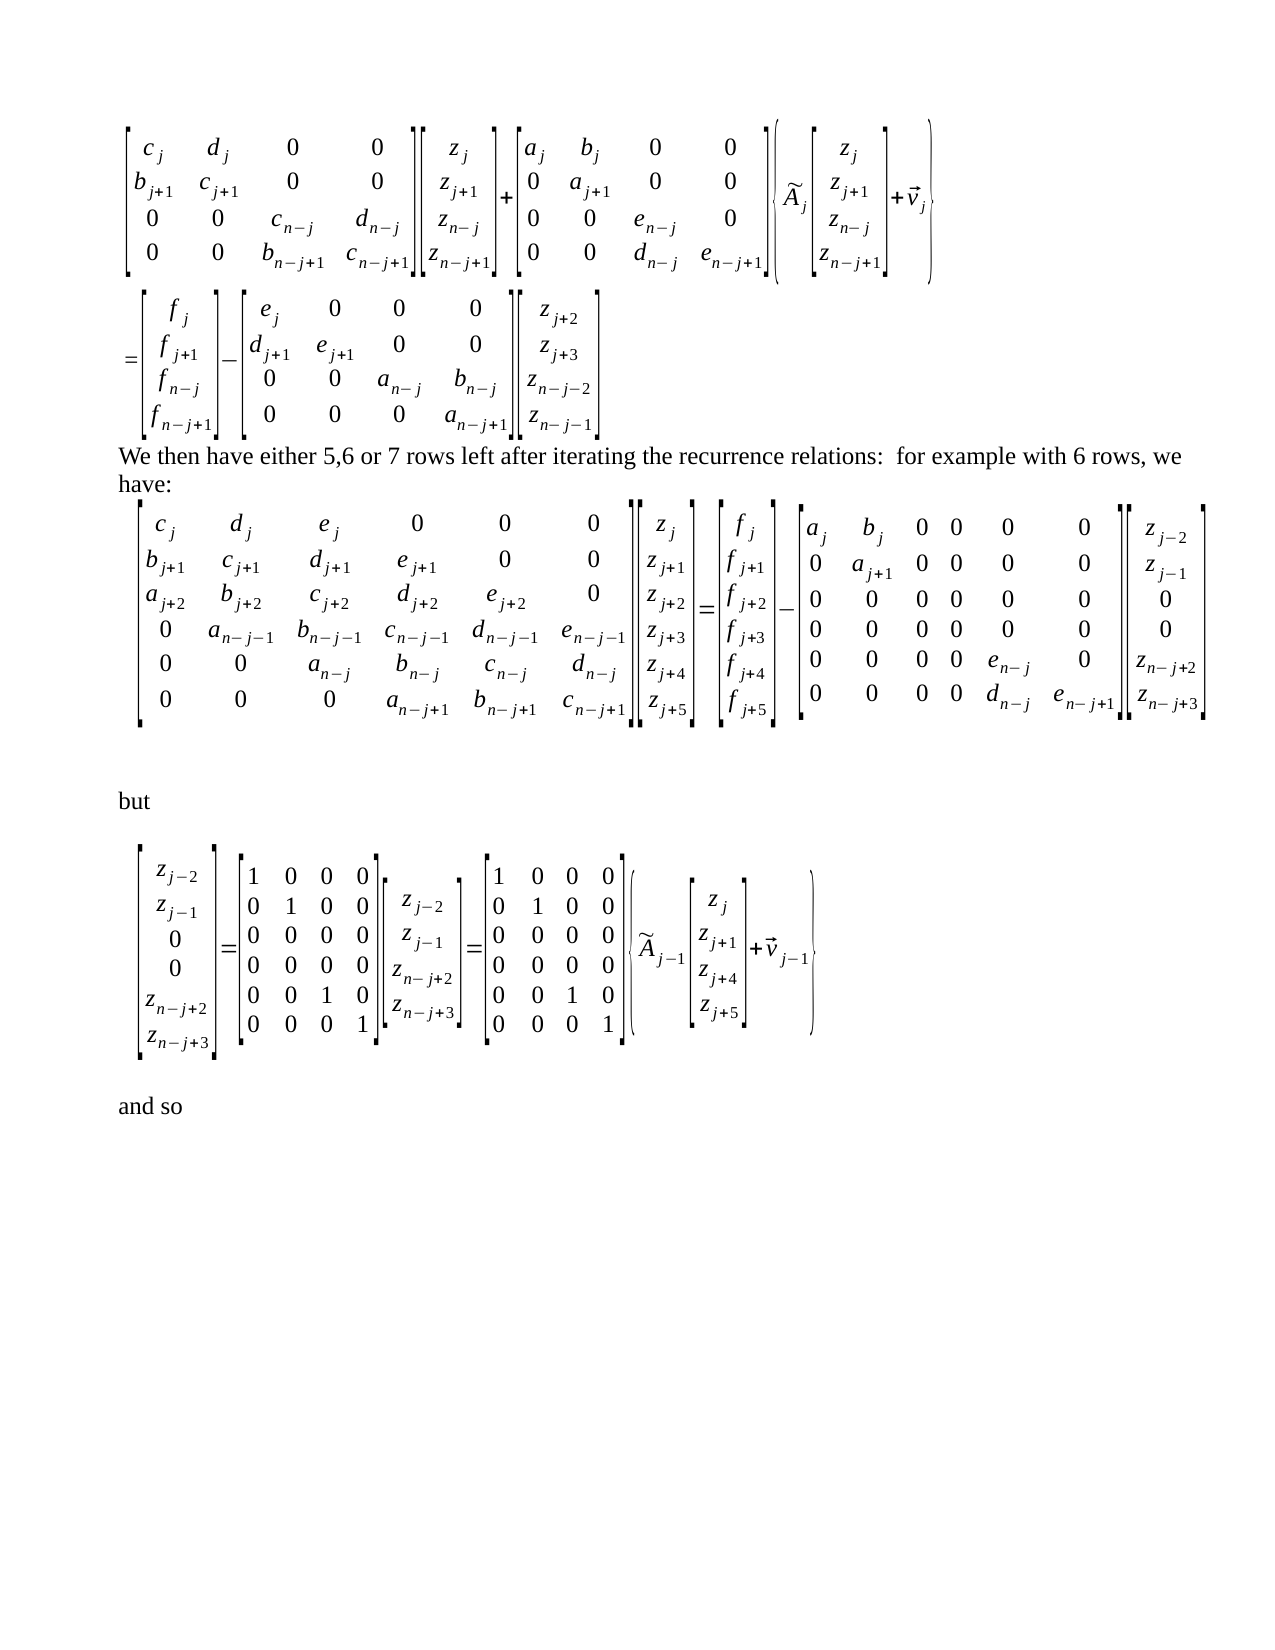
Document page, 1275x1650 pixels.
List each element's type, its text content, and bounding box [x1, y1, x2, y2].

text but [118, 786, 1187, 815]
text and so [118, 1091, 1187, 1120]
text We then have either 5,6 or 7 rows left after iterating the recurrence relations: for example with 6 rows, we have: [118, 441, 1187, 498]
